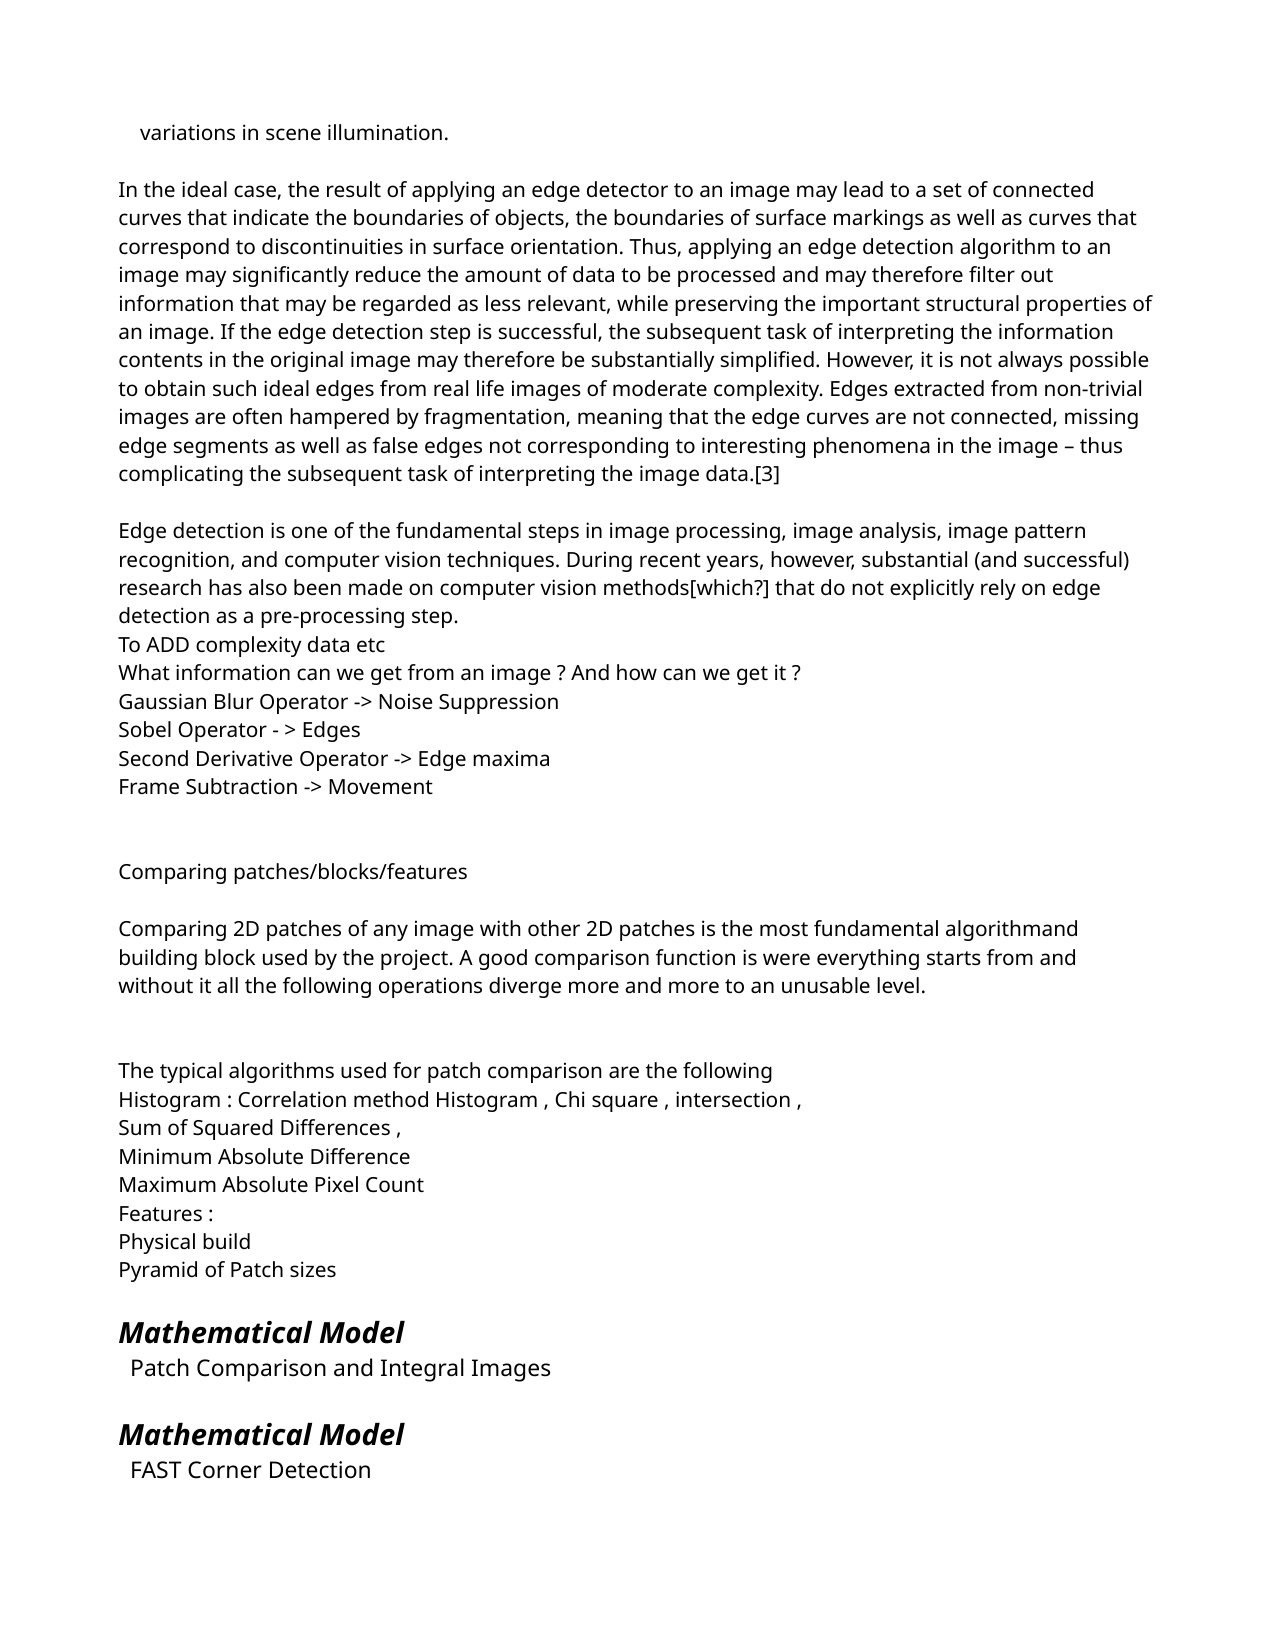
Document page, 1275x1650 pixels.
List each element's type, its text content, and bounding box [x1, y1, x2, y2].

text In the ideal case, the result of applying an edge detector to an image may lead to a set of connected curves that indicate the boundaries of objects, the boundaries of surface markings as well as curves that correspond to discontinuities in surface orientation. Thus, applying an edge detection algorithm to an image may significantly reduce the amount of data to be processed and may therefore filter out information that may be regarded as less relevant, while preserving the important structural properties of an image. If the edge detection step is successful, the subsequent task of interpreting the information contents in the original image may therefore be substantially simplified. However, it is not always possible to obtain such ideal edges from real life images of moderate complexity. Edges extracted from non-trivial images are often hampered by fragmentation, meaning that the edge curves are not connected, missing edge segments as well as false edges not corresponding to interesting phenomena in the image – thus complicating the subsequent task of interpreting the image data.[3] [118, 175, 1157, 488]
text To ADD complexity data etc [118, 630, 1157, 658]
text Edge detection is one of the fundamental steps in image processing, image analysis, image pattern recognition, and computer vision techniques. During recent years, however, substantial (and successful) research has also been made on computer vision methods[which?] that do not explicitly rely on edge detection as a pre-processing step. [118, 516, 1157, 630]
text Mathematical Model [118, 1312, 1157, 1352]
text Patch Comparison and Integral Images [118, 1352, 1157, 1383]
text Maximum Absolute Pixel Count [118, 1170, 1157, 1199]
text Comparing patches/blocks/features [118, 857, 1157, 886]
text Sum of Squared Differences , [118, 1113, 1157, 1142]
text Second Derivative Operator -> Edge maxima [118, 744, 1157, 772]
text Pyramid of Patch sizes [118, 1256, 1157, 1284]
text Physical build [118, 1227, 1157, 1256]
text The typical algorithms used for patch comparison are the following [118, 1057, 1157, 1085]
text variations in scene illumination. [118, 118, 1157, 147]
text FAST Corner Detection [118, 1454, 1157, 1486]
text Comparing 2D patches of any image with other 2D patches is the most fundamental algorithmand building block used by the project. A good comparison function is were everything starts from and without it all the following operations diverge more and more to an unusable level. [118, 914, 1157, 1000]
text Frame Subtraction -> Movement [118, 772, 1157, 801]
text Mathematical Model [118, 1415, 1157, 1454]
text Minimum Absolute Difference [118, 1142, 1157, 1170]
text What information can we get from an image ? And how can we get it ? [118, 658, 1157, 687]
text Sobel Operator - > Edges [118, 715, 1157, 744]
text Gaussian Blur Operator -> Noise Suppression [118, 687, 1157, 715]
text Histogram : Correlation method Histogram , Chi square , intersection , [118, 1085, 1157, 1113]
text Features : [118, 1199, 1157, 1227]
